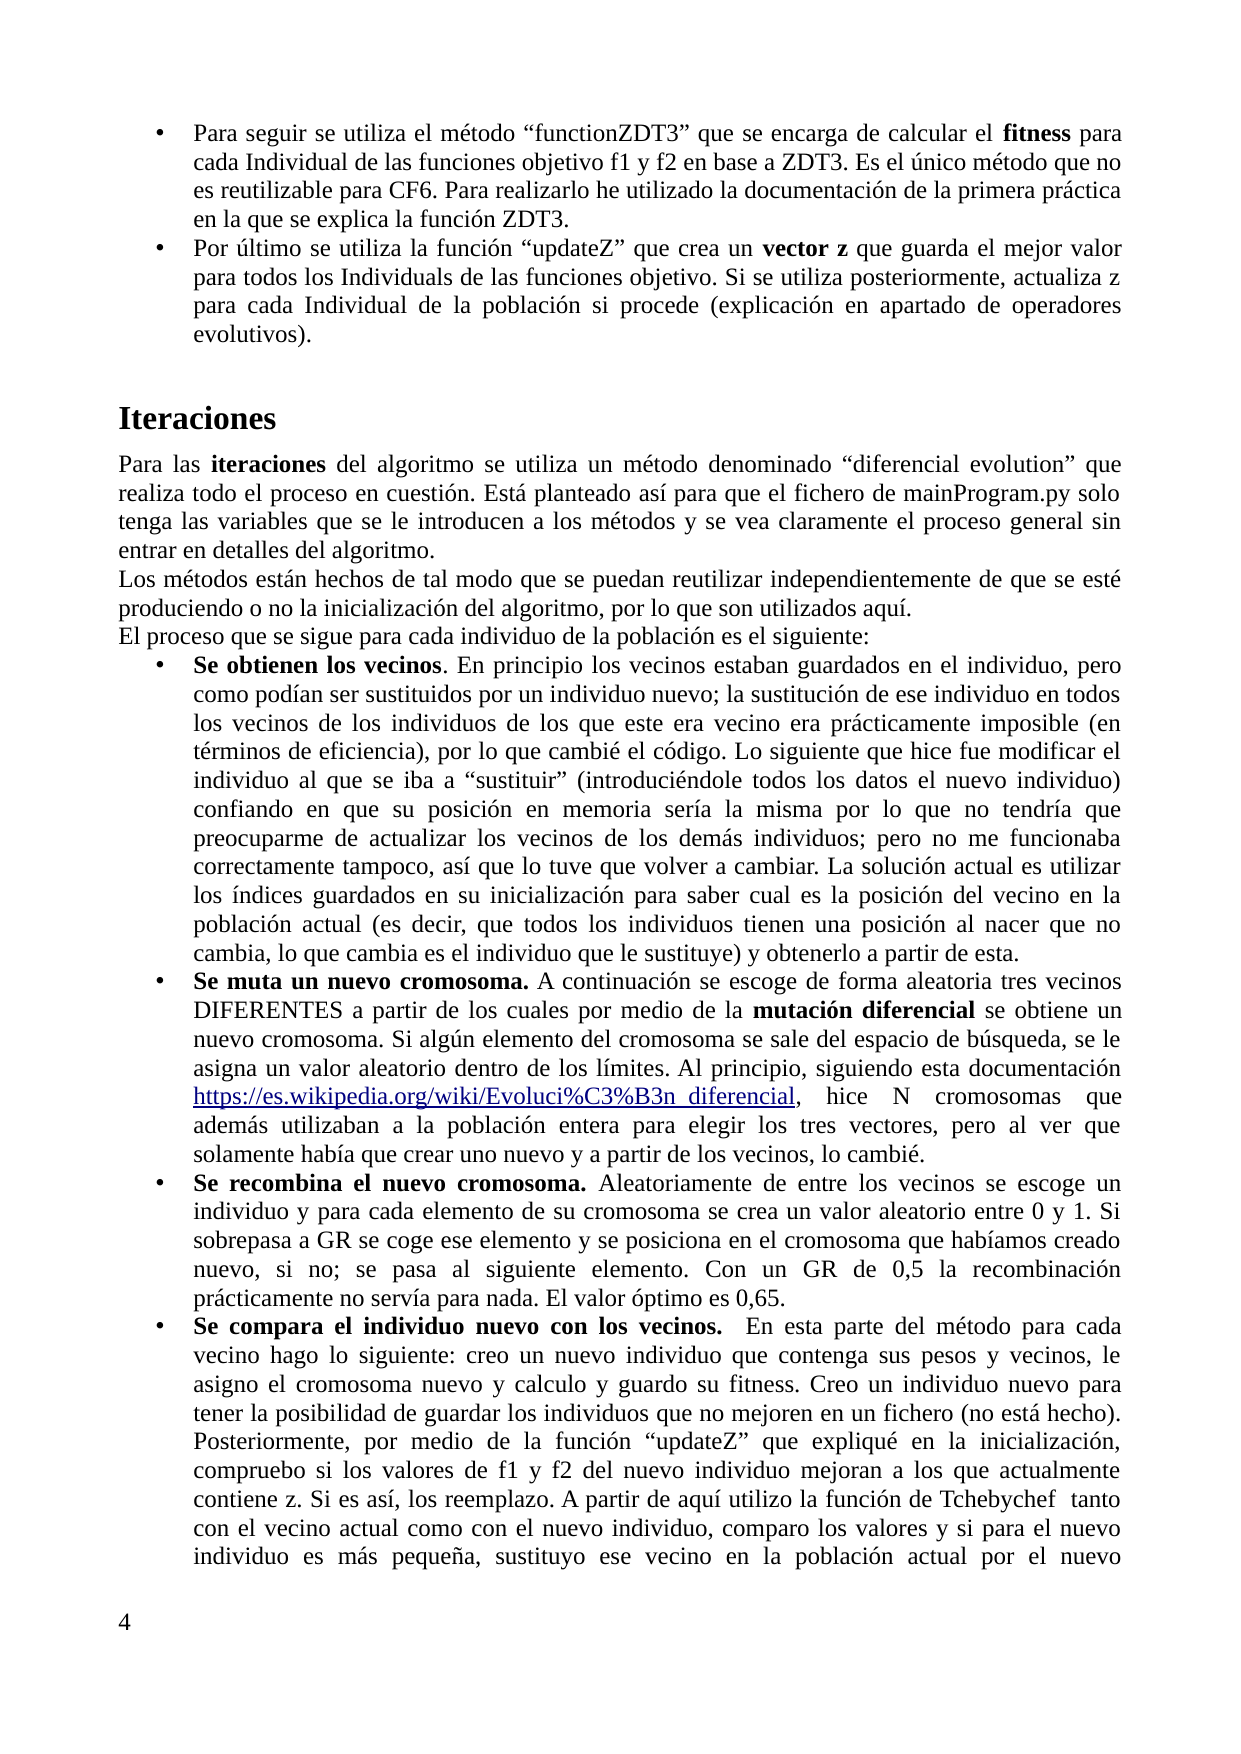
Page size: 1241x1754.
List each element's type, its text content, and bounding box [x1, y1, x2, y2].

list Se muta un nuevo cromosoma. A continuación se escoge de forma aleatoria tres vecinos DIFERENTES a partir de los cuales por medio de la mutación diferencial se obtiene un nuevo cromosoma. Si algún elemento del cromosoma se sale del espacio de búsqueda, se le asigna un valor aleatorio dentro de los límites. Al principio, siguiendo esta documentación https://es.wikipedia.org/wiki/Evoluci%C3%B3n_diferencial, hice N cromosomas que además utilizaban a la población entera para elegir los tres vectores, pero al ver que solamente había que crear uno nuevo y a partir de los vecinos, lo cambié. [156, 966, 1122, 1168]
list Para seguir se utiliza el método “functionZDT3” que se encarga de calcular el fitness para cada Individual de las funciones objetivo f1 y f2 en base a ZDT3. Es el único método que no es reutilizable para CF6. Para realizarlo he utilizado la documentación de la primera práctica en la que se explica la función ZDT3. [156, 118, 1122, 233]
list Se recombina el nuevo cromosoma. Aleatoriamente de entre los vecinos se escoge un individuo y para cada elemento de su cromosoma se crea un valor aleatorio entre 0 y 1. Si sobrepasa a GR se coge ese elemento y se posiciona en el cromosoma que habíamos creado nuevo, si no; se pasa al siguiente elemento. Con un GR de 0,5 la recombinación prácticamente no servía para nada. El valor óptimo es 0,65. [156, 1168, 1122, 1311]
text El proceso que se sigue para cada individuo de la población es el siguiente: [118, 621, 1122, 650]
subtitle Iteraciones [118, 398, 1122, 436]
text Para las iteraciones del algoritmo se utiliza un método denominado “diferencial evolution” que realiza todo el proceso en cuestión. Está planteado así para que el fichero de mainProgram.py solo tenga las variables que se le introducen a los métodos y se vea claramente el proceso general sin entrar en detalles del algoritmo. [118, 449, 1122, 564]
text Los métodos están hechos de tal modo que se puedan reutilizar independientemente de que se esté produciendo o no la inicialización del algoritmo, por lo que son utilizados aquí. [118, 564, 1122, 621]
list Por último se utiliza la función “updateZ” que crea un vector z que guarda el mejor valor para todos los Individuals de las funciones objetivo. Si se utiliza posteriormente, actualiza z para cada Individual de la población si procede (explicación en apartado de operadores evolutivos). [156, 233, 1122, 348]
list Se compara el individuo nuevo con los vecinos. En esta parte del método para cada vecino hago lo siguiente: creo un nuevo individuo que contenga sus pesos y vecinos, le asigno el cromosoma nuevo y calculo y guardo su fitness. Creo un individuo nuevo para tener la posibilidad de guardar los individuos que no mejoren en un fichero (no está hecho). Posteriormente, por medio de la función “updateZ” que expliqué en la inicialización, compruebo si los valores de f1 y f2 del nuevo individuo mejoran a los que actualmente contiene z. Si es así, los reemplazo. A partir de aquí utilizo la función de Tchebychef tanto con el vecino actual como con el nuevo individuo, comparo los valores y si para el nuevo individuo es más pequeña, sustituyo ese vecino en la población actual por el nuevo [156, 1311, 1122, 1570]
list Se obtienen los vecinos. En principio los vecinos estaban guardados en el individuo, pero como podían ser sustituidos por un individuo nuevo; la sustitución de ese individuo en todos los vecinos de los individuos de los que este era vecino era prácticamente imposible (en términos de eficiencia), por lo que cambié el código. Lo siguiente que hice fue modificar el individuo al que se iba a “sustituir” (introduciéndole todos los datos el nuevo individuo) confiando en que su posición en memoria sería la misma por lo que no tendría que preocuparme de actualizar los vecinos de los demás individuos; pero no me funcionaba correctamente tampoco, así que lo tuve que volver a cambiar. La solución actual es utilizar los índices guardados en su inicialización para saber cual es la posición del vecino en la población actual (es decir, que todos los individuos tienen una posición al nacer que no cambia, lo que cambia es el individuo que le sustituye) y obtenerlo a partir de esta. [156, 650, 1122, 966]
